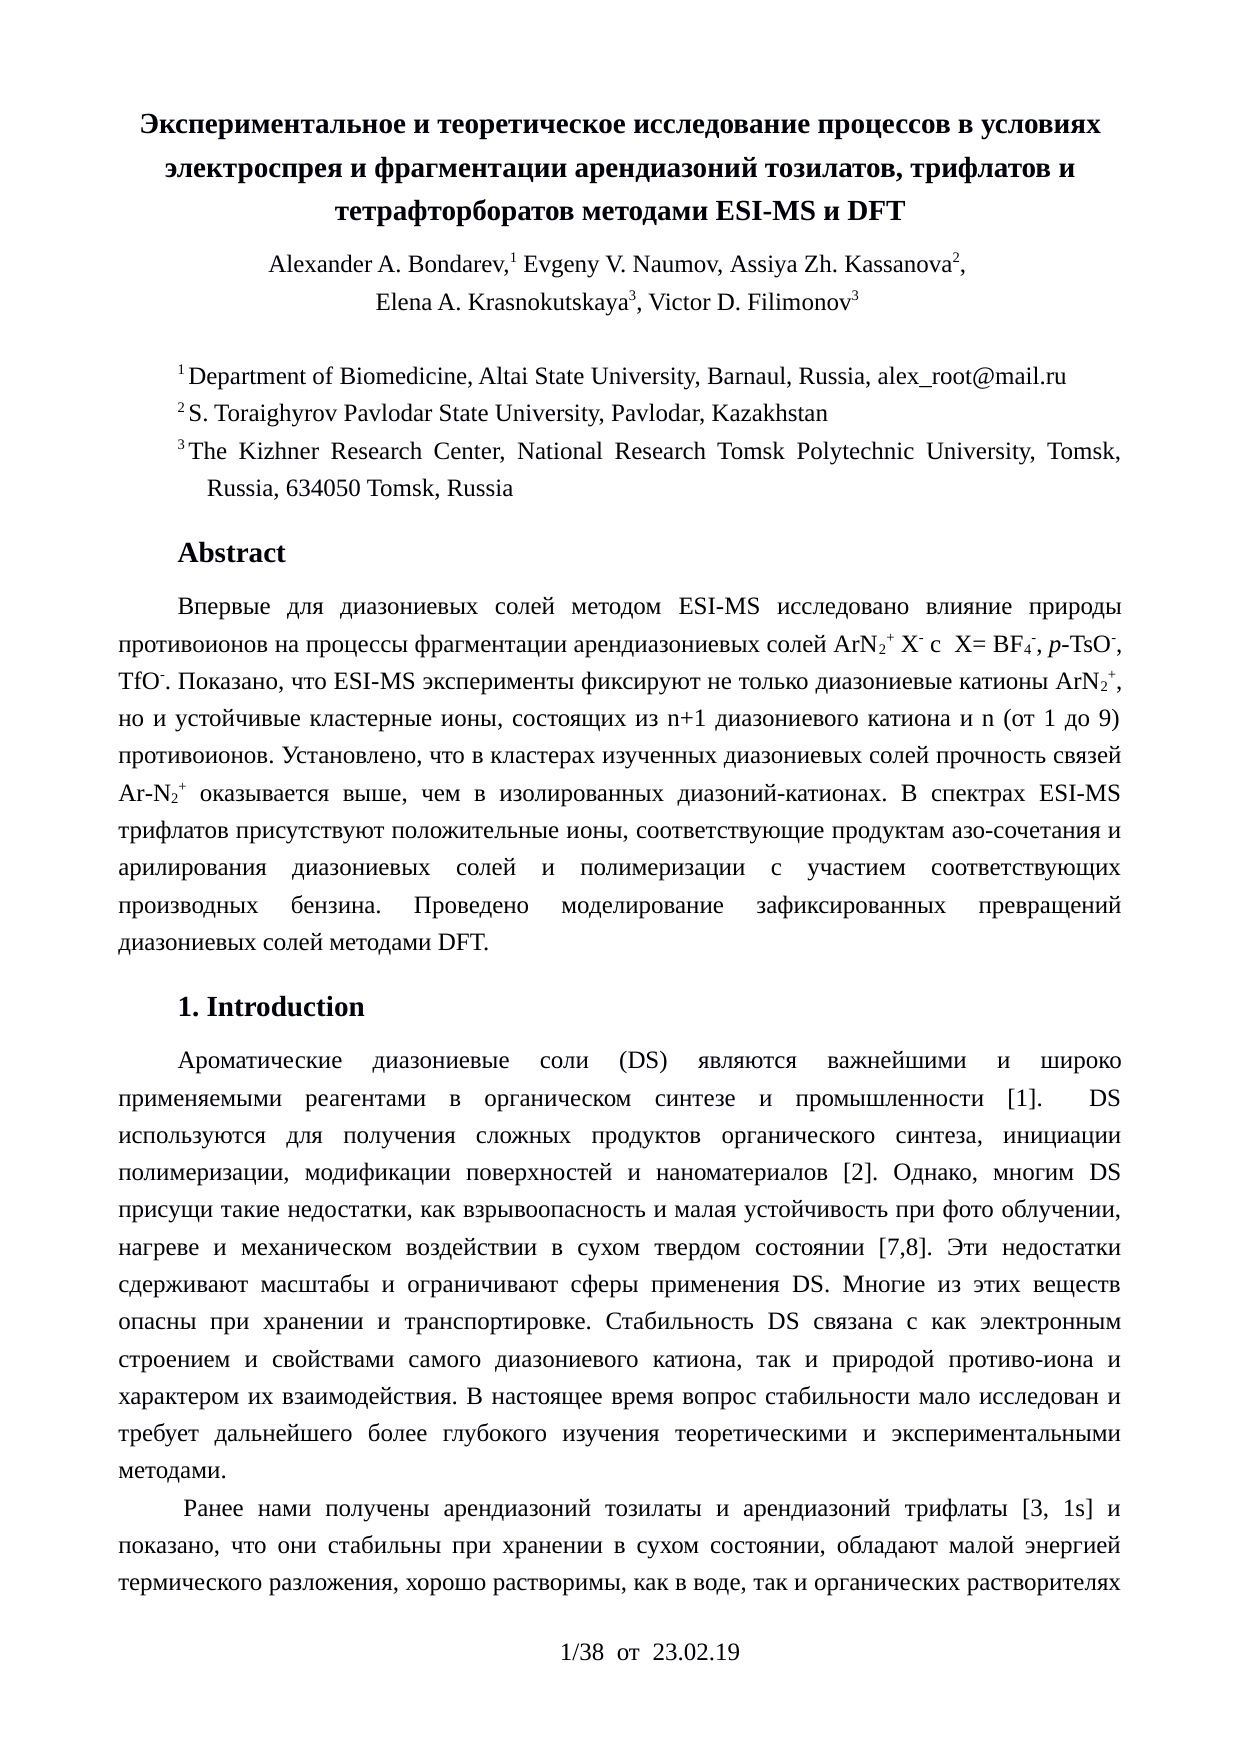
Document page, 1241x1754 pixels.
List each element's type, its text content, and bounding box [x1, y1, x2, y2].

list Ранее нами получены арендиазоний тозилаты и арендиазоний трифлаты [3, 1s] и показано, что они стабильны при хранении в сухом состоянии, обладают малой энергией термического разложения, хорошо растворимы, как в воде, так и органических растворителях [118, 1493, 1122, 1596]
text Elena A. Krasnokutskaya3, Victor D. Filimonov3 [118, 287, 1122, 315]
text 1 Department of Biomedicine, Altai State University, Barnaul, Russia, alex_root@mail.ru [118, 361, 1122, 390]
subtitle Abstract [177, 535, 1122, 569]
list Ароматические диазониевые соли (DS) являются важнейшими и широко применяемыми реагентами в органическом синтезе и промышленности [1]. DS используются для получения сложных продуктов органического синтеза, инициации полимеризации, модификации поверхностей и наноматериалов [2]. Однако, многим DS присущи такие недостатки, как взрывоопасность и малая устойчивость при фото облучении, нагреве и механическом воздействии в сухом твердом состоянии [7,8]. Эти недостатки сдерживают масштабы и ограничивают сферы применения DS. Многие из этих веществ опасны при хранении и транспортировке. Стабильность DS связана с как электронным строением и свойствами самого диазониевого катиона, так и природой противо-иона и характером их взаимодействия. В настоящее время вопрос стабильности мало исследован и требует дальнейшего более глубокого изучения теоретическими и экспериментальными методами. [118, 1045, 1122, 1484]
text Alexander A. Bondarev,1 Evgeny V. Naumov, Assiya Zh. Kassanova2, [118, 249, 1122, 278]
subtitle 1. Introduction [177, 989, 1122, 1023]
text 3 The Kizhner Research Center, National Research Tomsk Polytechnic University, Tomsk, Russia, 634050 Tomsk, Russia [177, 436, 1122, 502]
subtitle Экспериментальное и теоретическое исследование процессов в условиях электроспрея и фрагментации арендиазоний тозилатов, трифлатов и тетрафторборатов методами ESI-MS и DFT [118, 106, 1122, 227]
text Впервые для диазониевых солей методом ESI-MS исследовано влияние природы противоионов на процессы фрагментации арендиазониевых солей ArN2+ X- с X= BF4-, p-TsO-, TfO-. Показано, что ESI-MS эксперименты фиксируют не только диазониевые катионы ArN2+, но и устойчивые кластерные ионы, состоящих из n+1 диазониевого катиона и n (от 1 до 9) противоионов. Установлено, что в кластерах изученных диазониевых солей прочность связей Ar-N2+ оказывается выше, чем в изолированных диазоний-катионах. В спектрах ESI-MS трифлатов присутствуют положительные ионы, соответствующие продуктам азо-сочетания и арилирования диазониевых солей и полимеризации с участием соответствующих производных бензина. Проведено моделирование зафиксированных превращений диазониевых солей методами DFT. [118, 591, 1122, 956]
text 2 S. Toraighyrov Pavlodar State University, Pavlodar, Kazakhstan [118, 398, 1122, 427]
